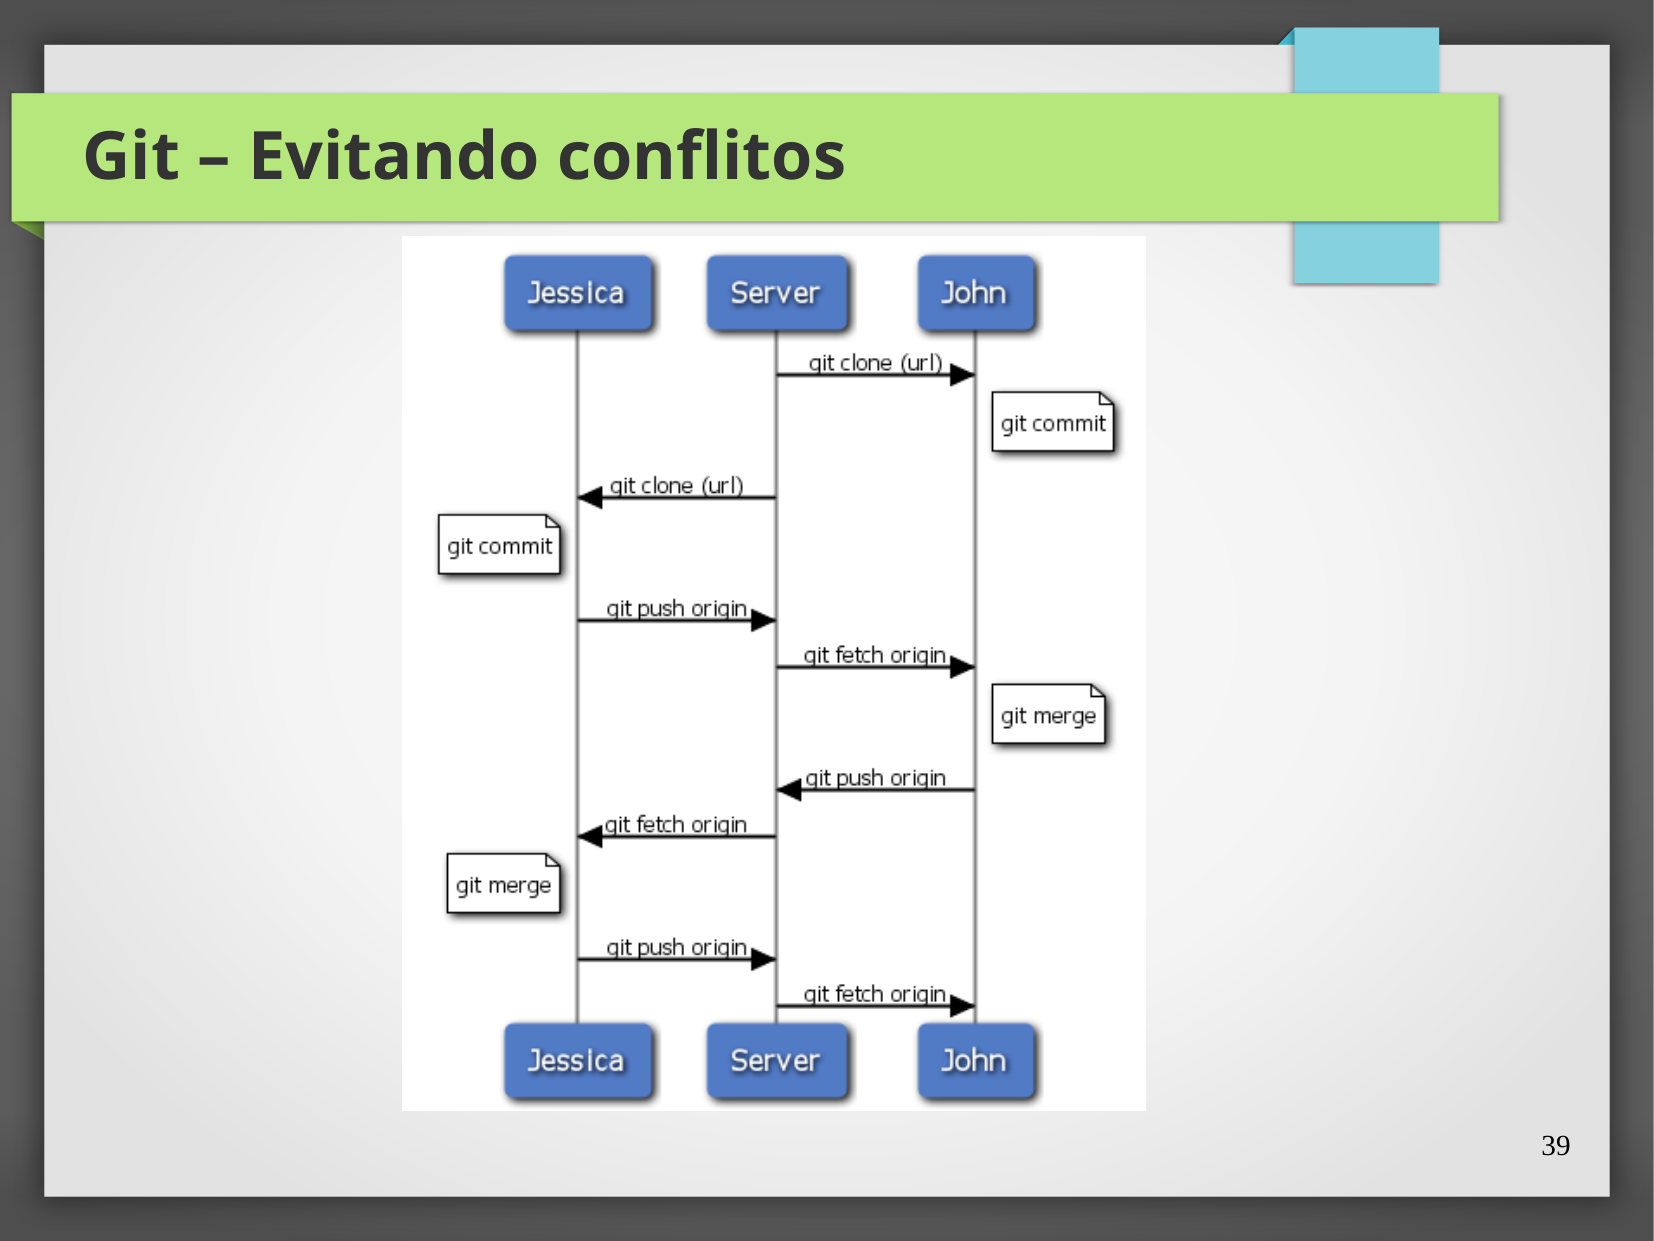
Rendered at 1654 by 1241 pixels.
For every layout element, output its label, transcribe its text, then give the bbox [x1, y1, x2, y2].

title Git – Evitando conflitos [82, 94, 1264, 213]
picture [0, 0, 1654, 1241]
